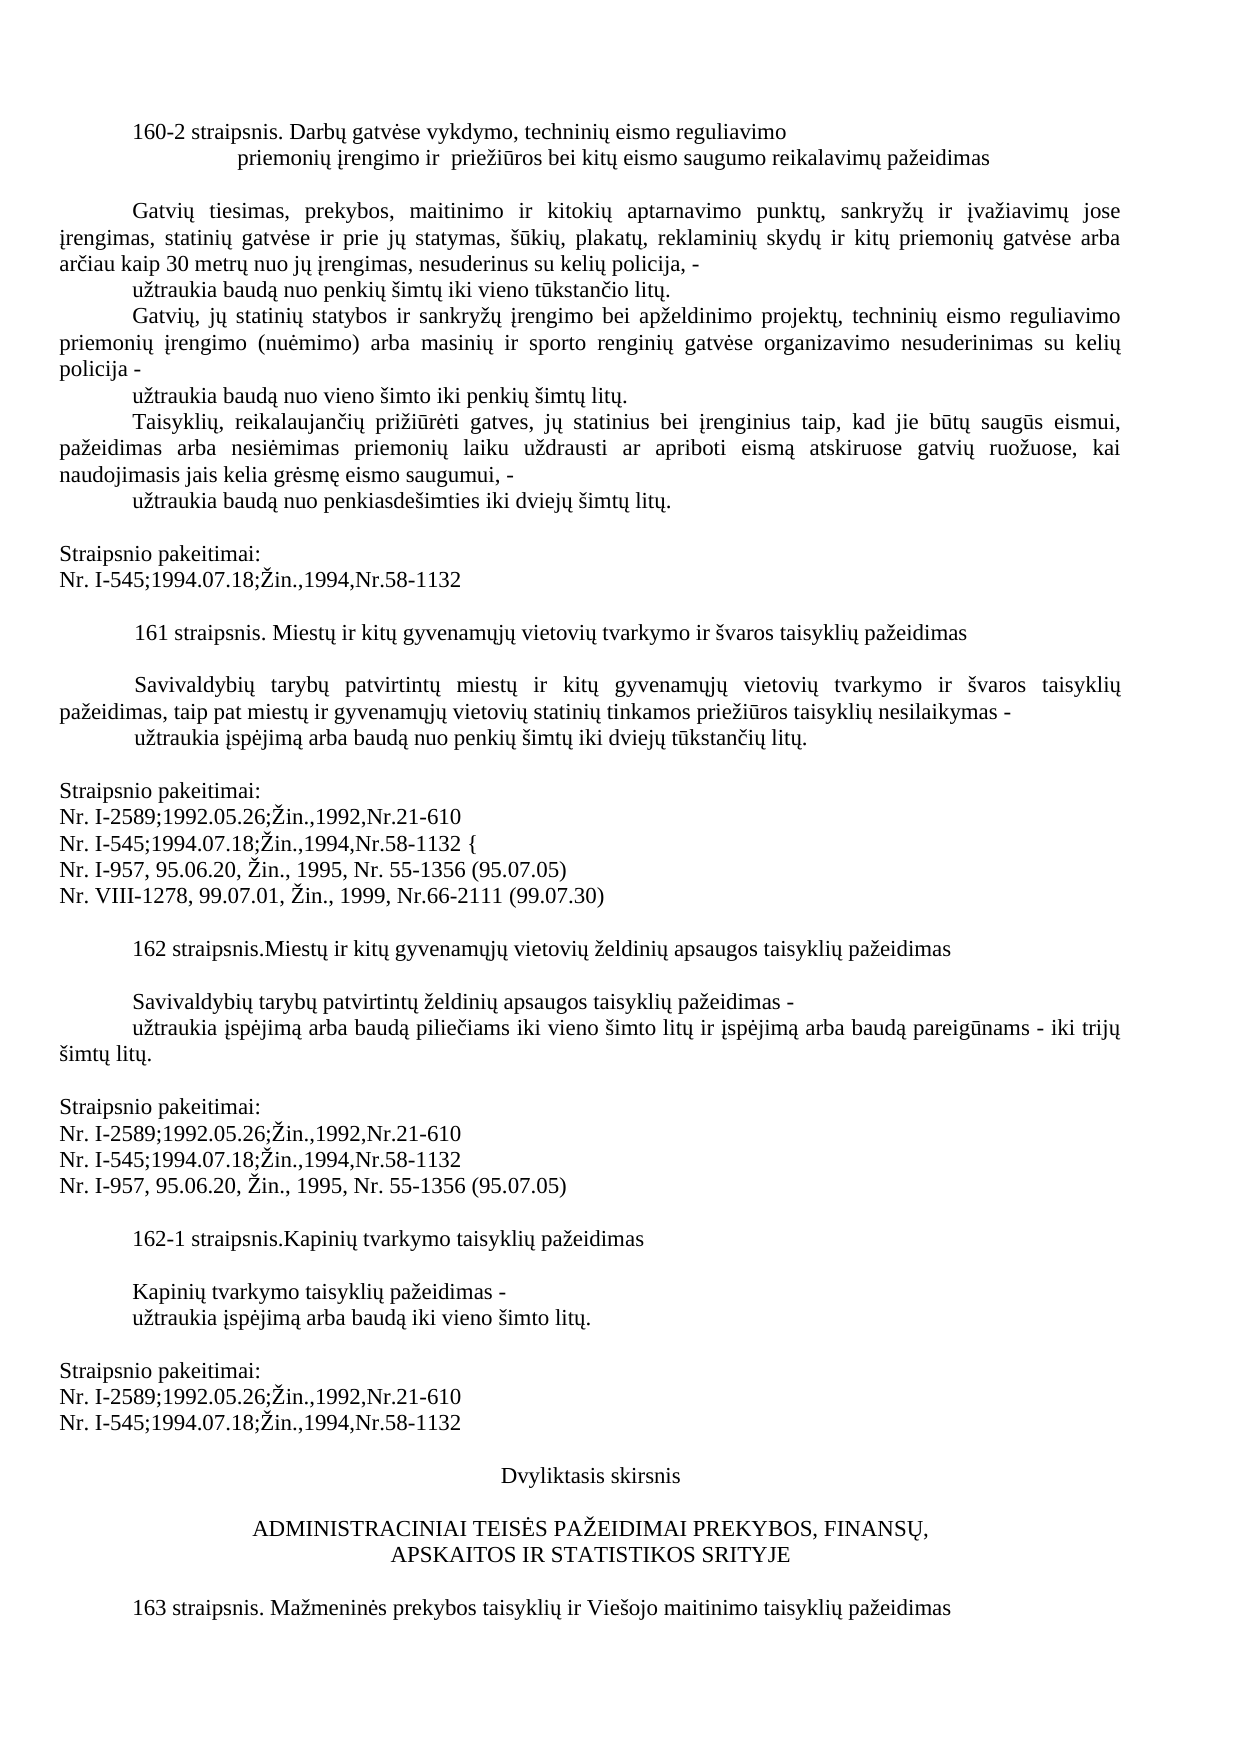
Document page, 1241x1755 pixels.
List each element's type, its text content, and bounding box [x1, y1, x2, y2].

text užtraukia baudą nuo penkiasdešimties iki dviejų šimtų litų. [59, 487, 1122, 513]
text Savivaldybių tarybų patvirtintų miestų ir kitų gyvenamųjų vietovių tvarkymo ir švaros taisyklių pažeidimas, taip pat miestų ir gyvenamųjų vietovių statinių tinkamos priežiūros taisyklių nesilaikymas - [59, 672, 1122, 724]
text užtraukia baudą nuo vieno šimto iki penkių šimtų litų. [59, 382, 1122, 408]
text 162-1 straipsnis.Kapinių tvarkymo taisyklių pažeidimas [59, 1225, 1122, 1251]
text Nr. I-545;1994.07.18;Žin.,1994,Nr.58-1132 { [59, 830, 1122, 856]
text Straipsnio pakeitimai: [59, 1093, 1122, 1119]
text Nr. I-545;1994.07.18;Žin.,1994,Nr.58-1132 [59, 1146, 1122, 1172]
text Nr. I-957, 95.06.20, Žin., 1995, Nr. 55-1356 (95.07.05) [59, 856, 1122, 882]
text Savivaldybių tarybų patvirtintų želdinių apsaugos taisyklių pažeidimas - [59, 988, 1122, 1014]
text Straipsnio pakeitimai: [59, 540, 1122, 566]
text 162 straipsnis.Miestų ir kitų gyvenamųjų vietovių želdinių apsaugos taisyklių pažeidimas [59, 935, 1122, 961]
text ADMINISTRACINIAI TEISĖS PAŽEIDIMAI PREKYBOS, FINANSŲ, [59, 1515, 1122, 1541]
text Nr. I-545;1994.07.18;Žin.,1994,Nr.58-1132 [59, 566, 1122, 592]
text priemonių įrengimo ir priežiūros bei kitų eismo saugumo reikalavimų pažeidimas [59, 144, 1122, 171]
text Nr. I-545;1994.07.18;Žin.,1994,Nr.58-1132 [59, 1409, 1122, 1436]
text APSKAITOS IR STATISTIKOS SRITYJE [59, 1541, 1122, 1568]
text Kapinių tvarkymo taisyklių pažeidimas - [59, 1278, 1122, 1304]
text Nr. I-2589;1992.05.26;Žin.,1992,Nr.21-610 [59, 1383, 1122, 1409]
text užtraukia įspėjimą arba baudą piliečiams iki vieno šimto litų ir įspėjimą arba baudą pareigūnams - iki trijų šimtų litų. [59, 1014, 1122, 1067]
text 161 straipsnis. Miestų ir kitų gyvenamųjų vietovių tvarkymo ir švaros taisyklių pažeidimas [134, 619, 1122, 645]
text 163 straipsnis. Mažmeninės prekybos taisyklių ir Viešojo maitinimo taisyklių pažeidimas [59, 1594, 1122, 1620]
text Gatvių, jų statinių statybos ir sankryžų įrengimo bei apželdinimo projektų, techninių eismo reguliavimo priemonių įrengimo (nuėmimo) arba masinių ir sporto renginių gatvėse organizavimo nesuderinimas su kelių policija - [59, 303, 1122, 382]
text užtraukia įspėjimą arba baudą iki vieno šimto litų. [59, 1304, 1122, 1330]
text Nr. I-957, 95.06.20, Žin., 1995, Nr. 55-1356 (95.07.05) [59, 1172, 1122, 1199]
text 160-2 straipsnis. Darbų gatvėse vykdymo, techninių eismo reguliavimo [59, 118, 1122, 144]
text Dvyliktasis skirsnis [59, 1462, 1122, 1488]
text Gatvių tiesimas, prekybos, maitinimo ir kitokių aptarnavimo punktų, sankryžų ir įvažiavimų jose įrengimas, statinių gatvėse ir prie jų statymas, šūkių, plakatų, reklaminių skydų ir kitų priemonių gatvėse arba arčiau kaip 30 metrų nuo jų įrengimas, nesuderinus su kelių policija, - [59, 197, 1122, 276]
text Nr. VIII-1278, 99.07.01, Žin., 1999, Nr.66-2111 (99.07.30) [59, 882, 1122, 909]
text Nr. I-2589;1992.05.26;Žin.,1992,Nr.21-610 [59, 1119, 1122, 1146]
text užtraukia baudą nuo penkių šimtų iki vieno tūkstančio litų. [59, 276, 1122, 303]
text Nr. I-2589;1992.05.26;Žin.,1992,Nr.21-610 [59, 803, 1122, 830]
text Straipsnio pakeitimai: [59, 777, 1122, 803]
text Straipsnio pakeitimai: [59, 1357, 1122, 1383]
text Taisyklių, reikalaujančių prižiūrėti gatves, jų statinius bei įrenginius taip, kad jie būtų saugūs eismui, pažeidimas arba nesiėmimas priemonių laiku uždrausti ar apriboti eismą atskiruose gatvių ruožuose, kai naudojimasis jais kelia grėsmę eismo saugumui, - [59, 408, 1122, 487]
text užtraukia įspėjimą arba baudą nuo penkių šimtų iki dviejų tūkstančių litų. [59, 724, 1122, 751]
